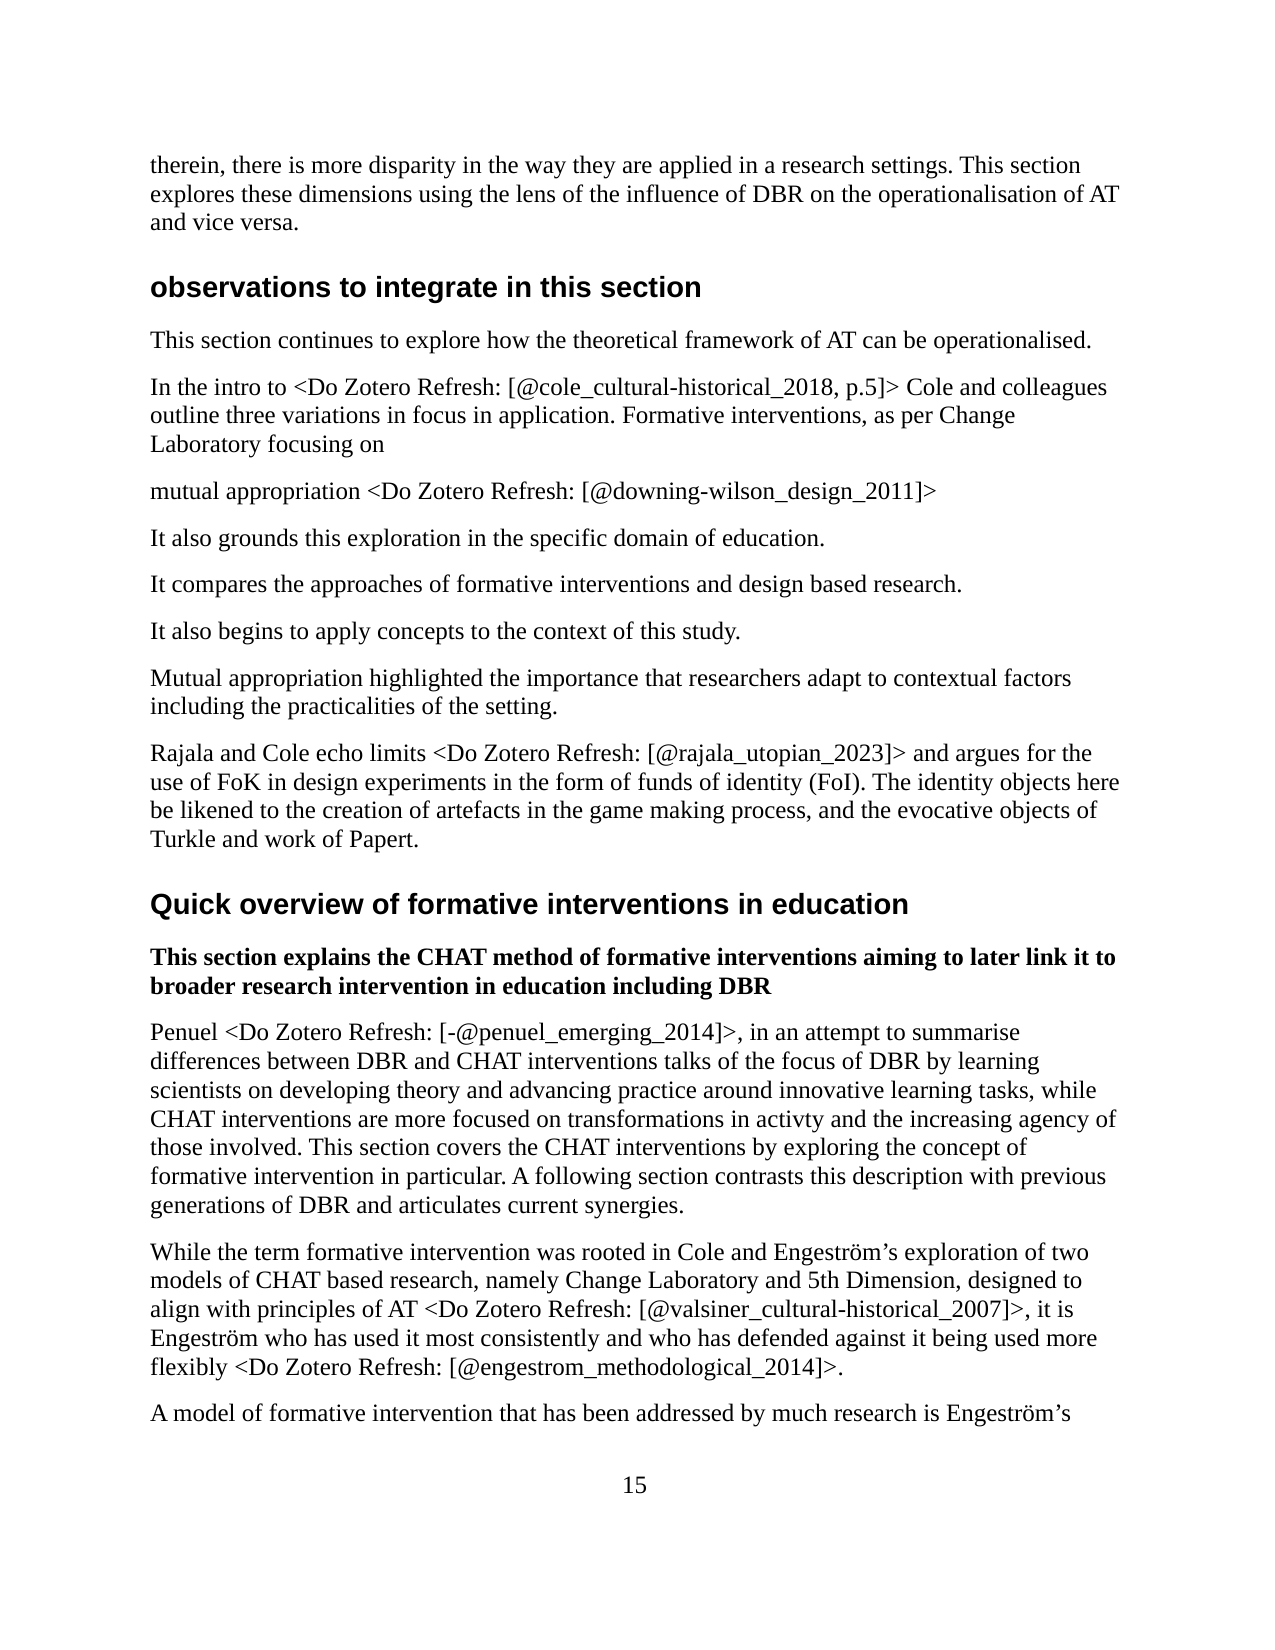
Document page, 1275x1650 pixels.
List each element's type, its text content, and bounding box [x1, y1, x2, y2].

subtitle Quick overview of formative interventions in education [150, 887, 1125, 921]
text It compares the approaches of formative interventions and design based research. [150, 569, 1125, 598]
text mutual appropriation <Do Zotero Refresh: [@downing-wilson_design_2011]> [150, 476, 1125, 505]
subtitle observations to integrate in this section [150, 270, 1125, 304]
text Rajala and Cole echo limits <Do Zotero Refresh: [@rajala_utopian_2023]> and argues for the use of FoK in design experiments in the form of funds of identity (FoI). The identity objects here be likened to the creation of artefacts in the game making process, and the evocative objects of Turkle and work of Papert. [150, 738, 1125, 853]
text This section explains the CHAT method of formative interventions aiming to later link it to broader research intervention in education including DBR [150, 942, 1125, 999]
text It also begins to apply concepts to the context of this study. [150, 616, 1125, 645]
text A model of formative intervention that has been addressed by much research is Engeström’s [150, 1398, 1125, 1427]
text therein, there is more disparity in the way they are applied in a research settings. This section explores these dimensions using the lens of the influence of DBR on the operationalisation of AT and vice versa. [150, 150, 1125, 236]
text Penuel <Do Zotero Refresh: [-@penuel_emerging_2014]>, in an attempt to summarise differences between DBR and CHAT interventions talks of the focus of DBR by learning scientists on developing theory and advancing practice around innovative learning tasks, while CHAT interventions are more focused on transformations in activty and the increasing agency of those involved. This section covers the CHAT interventions by exploring the concept of formative intervention in particular. A following section contrasts this description with previous generations of DBR and articulates current synergies. [150, 1017, 1125, 1219]
text While the term formative intervention was rooted in Cole and Engeström’s exploration of two models of CHAT based research, namely Change Laboratory and 5th Dimension, designed to align with principles of AT <Do Zotero Refresh: [@valsiner_cultural-historical_2007]>, it is Engeström who has used it most consistently and who has defended against it being used more flexibly <Do Zotero Refresh: [@engestrom_methodological_2014]>. [150, 1237, 1125, 1380]
text It also grounds this exploration in the specific domain of education. [150, 523, 1125, 551]
text Mutual appropriation highlighted the importance that researchers adapt to contextual factors including the practicalities of the setting. [150, 663, 1125, 720]
text This section continues to explore how the theoretical framework of AT can be operationalised. [150, 325, 1125, 354]
text In the intro to <Do Zotero Refresh: [@cole_cultural-historical_2018, p.5]> Cole and colleagues outline three variations in focus in application. Formative interventions, as per Change Laboratory focusing on [150, 372, 1125, 458]
